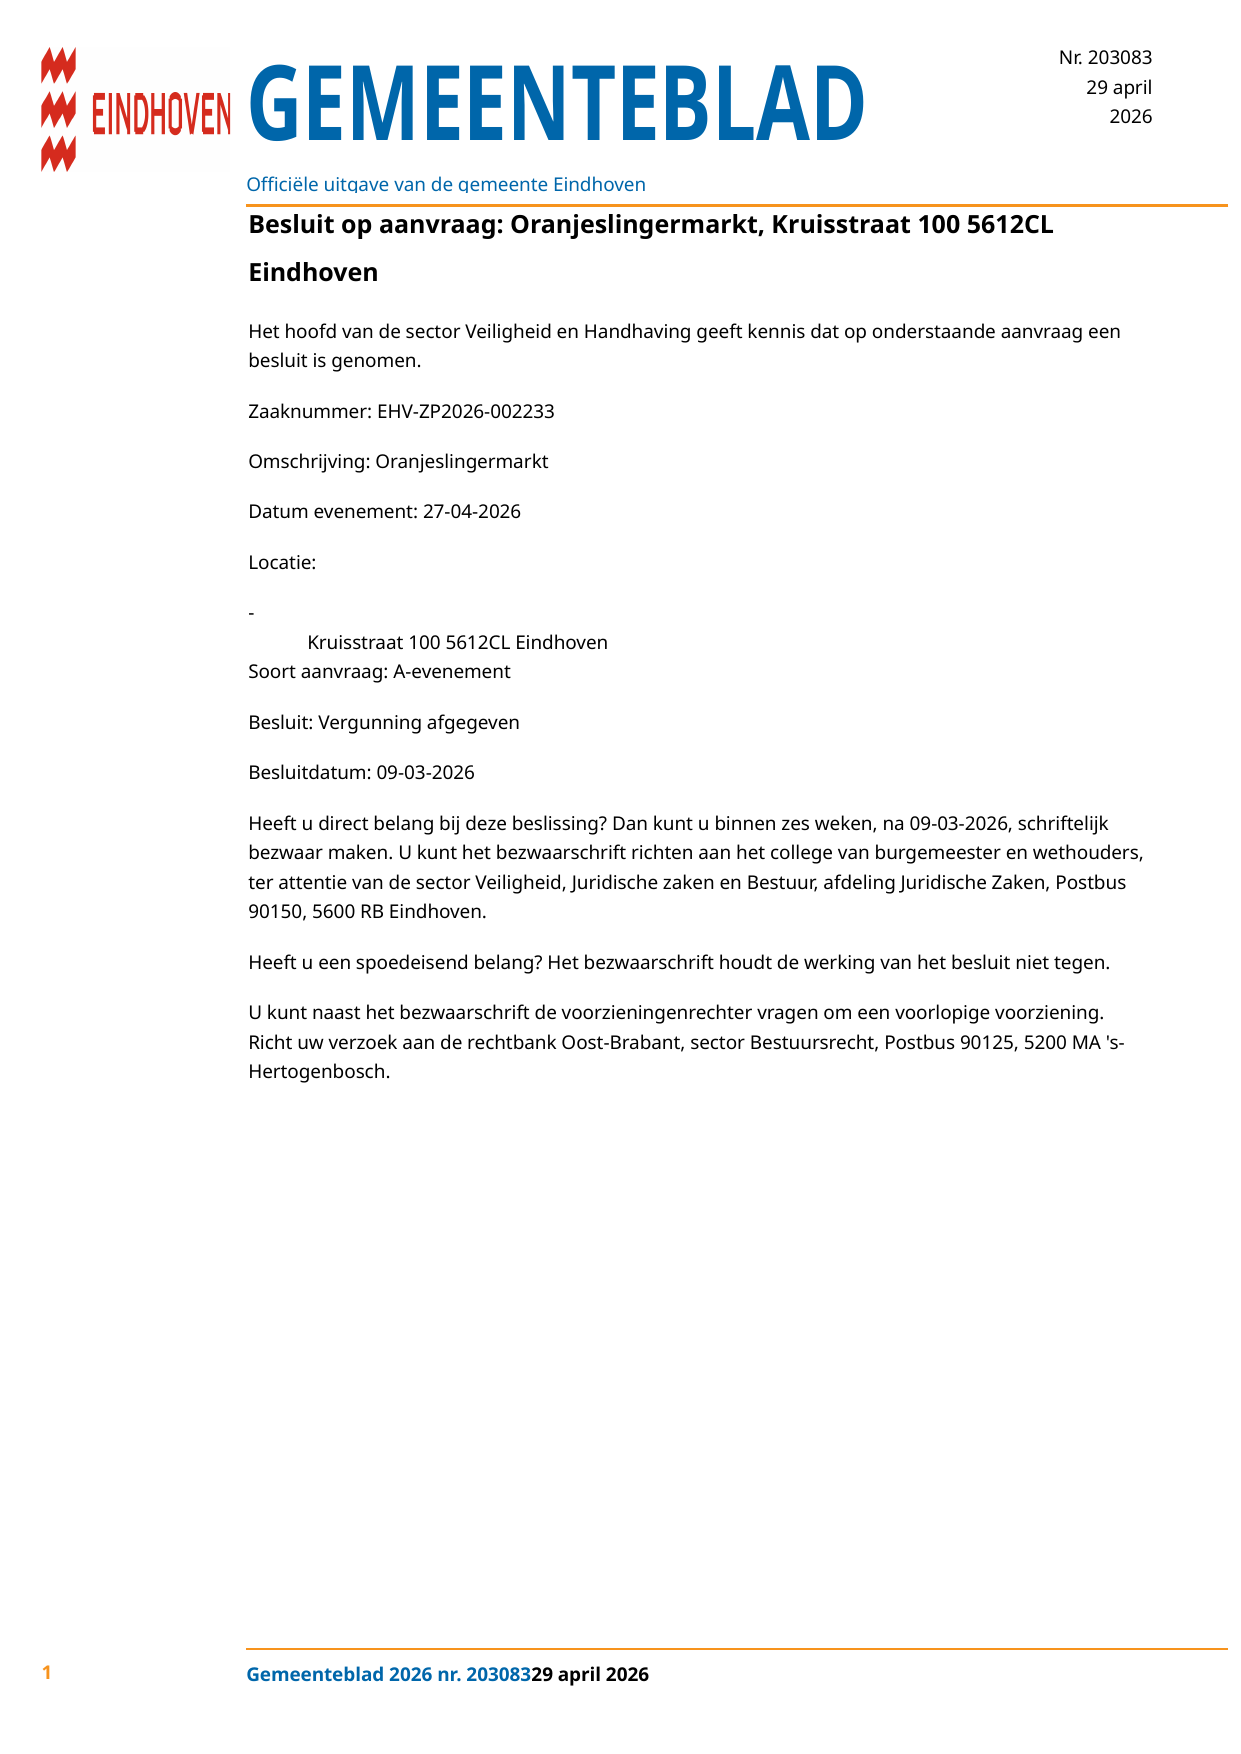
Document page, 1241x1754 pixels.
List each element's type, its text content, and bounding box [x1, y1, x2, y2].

text Besluit op aanvraag: Oranjeslingermarkt, Kruisstraat 100 5612CL Eindhoven [248, 207, 1152, 288]
picture [41, 47, 231, 172]
text Zaaknummer: EHV-ZP2026-002233 [248, 398, 1152, 424]
text Het hoofd van de sector Veiligheid en Handhaving geeft kennis dat op onderstaande aanvraag een besluit is genomen. [248, 318, 1152, 373]
text Besluit: Vergunning afgegeven [248, 709, 1152, 735]
text Heeft u een spoedeisend belang? Het bezwaarschrift houdt de werking van het besluit niet tegen. [248, 949, 1152, 975]
list Kruisstraat 100 5612CL Eindhoven [248, 629, 1152, 655]
text Soort aanvraag: A-evenement [248, 659, 1152, 684]
text Heeft u direct belang bij deze beslissing? Dan kunt u binnen zes weken, na 09-03-2026, schriftelijk bezwaar maken. U kunt het bezwaarschrift richten aan het college van burgemeester en wethouders, ter attentie van de sector Veiligheid, Juridische zaken en Bestuur, afdeling Juridische Zaken, Postbus 90150, 5600 RB Eindhoven. [248, 810, 1152, 924]
text Datum evenement: 27-04-2026 [248, 499, 1152, 524]
text U kunt naast het bezwaarschrift de voorzieningenrechter vragen om een voorlopige voorziening. Richt uw verzoek aan de rechtbank Oost-Brabant, sector Bestuursrecht, Postbus 90125, 5200 MA 's-Hertogenbosch. [248, 999, 1152, 1084]
text Besluitdatum: 09-03-2026 [248, 759, 1152, 785]
text Locatie: [248, 549, 1152, 575]
text Omschrijving: Oranjeslingermarkt [248, 448, 1152, 474]
